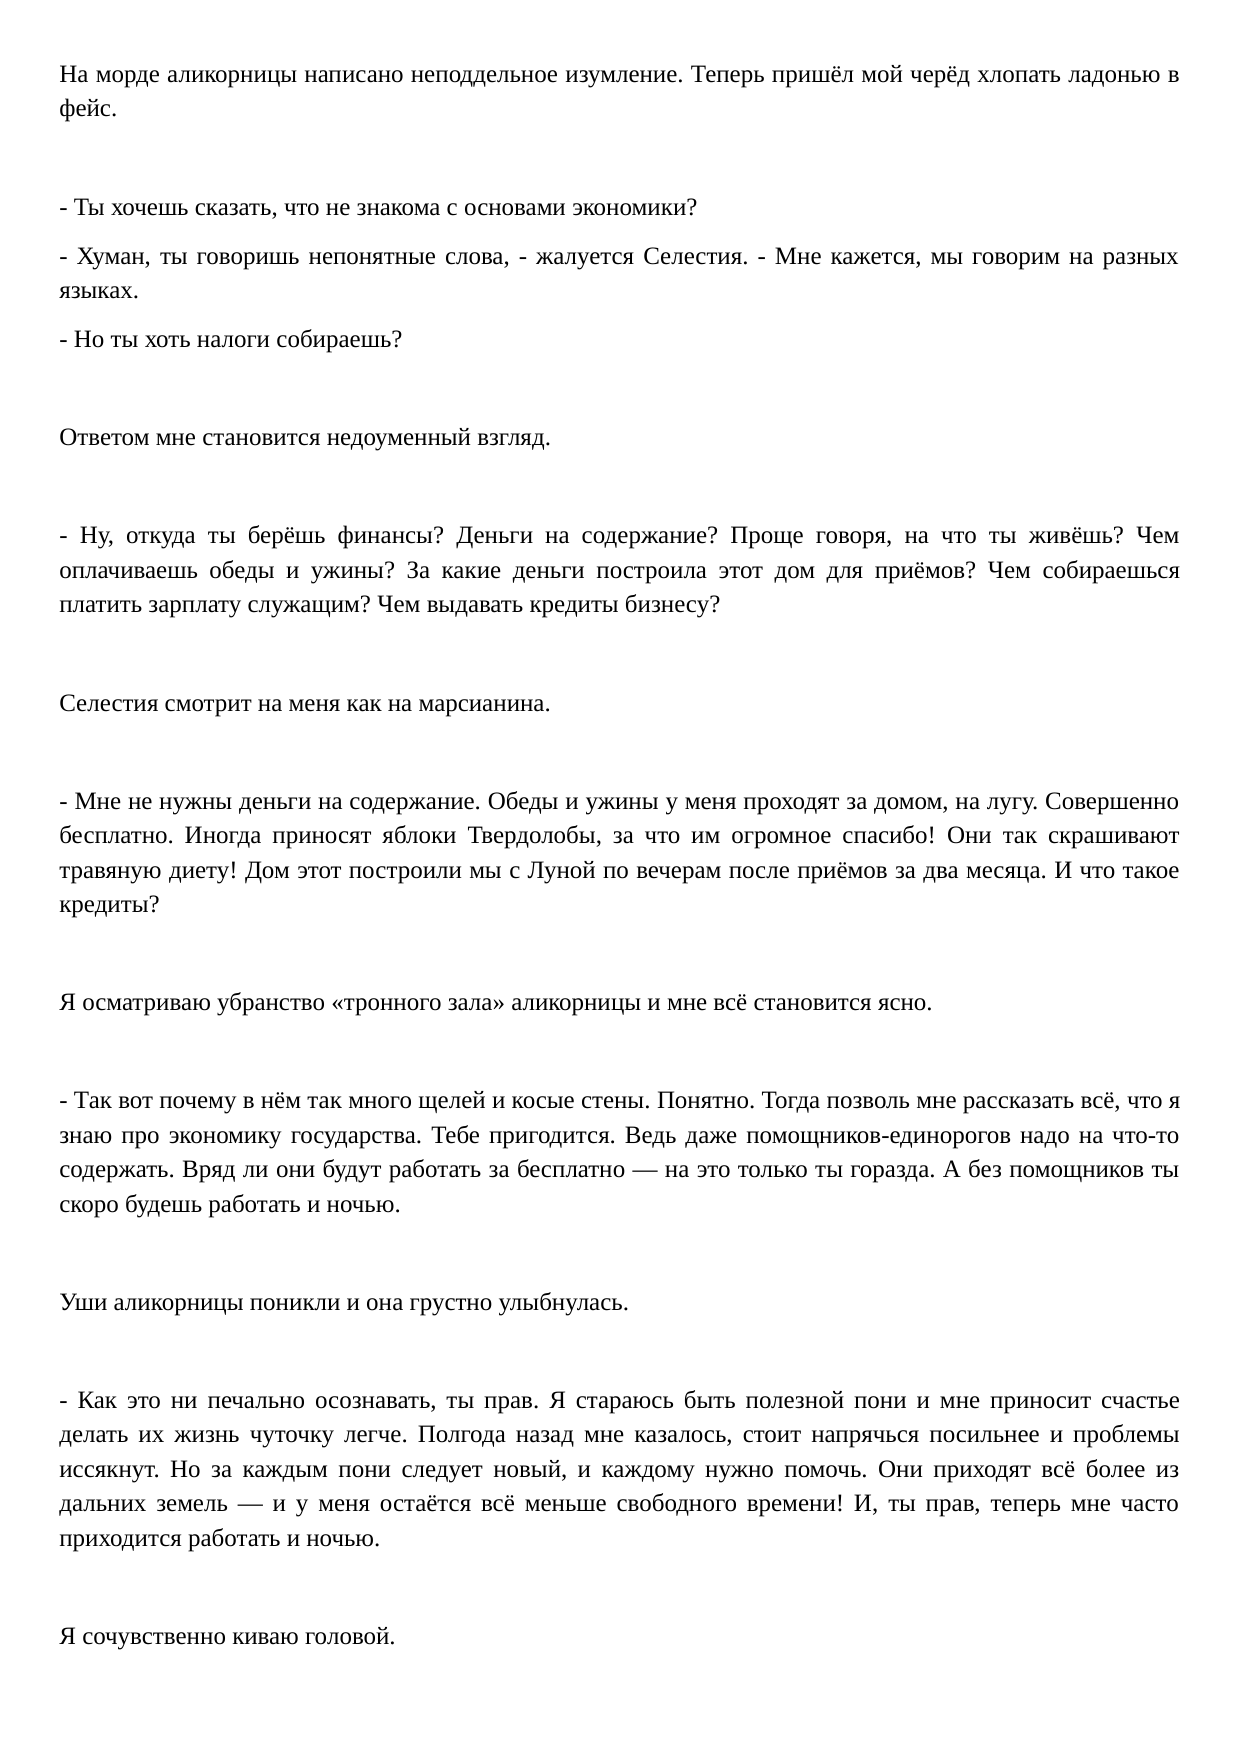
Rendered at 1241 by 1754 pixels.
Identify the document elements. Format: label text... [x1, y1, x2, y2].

text На морде аликорницы написано неподдельное изумление. Теперь пришёл мой черёд хлопать ладонью в фейс. [59, 59, 1181, 122]
text - Мне не нужны деньги на содержание. Обеды и ужины у меня проходят за домом, на лугу. Совершенно бесплатно. Иногда приносят яблоки Твердолобы, за что им огромное спасибо! Они так скрашивают травяную диету! Дом этот построили мы с Луной по вечерам после приёмов за два месяца. И что такое кредиты? [59, 786, 1181, 918]
text - Ты хочешь сказать, что не знакома с основами экономики? [59, 192, 1181, 220]
text Уши аликорницы поникли и она грустно улыбнулась. [59, 1287, 1181, 1316]
text Ответом мне становится недоуменный взгляд. [59, 422, 1181, 451]
text Я сочувственно киваю головой. [59, 1621, 1181, 1650]
text - Но ты хоть налоги собираешь? [59, 324, 1181, 353]
text Я осматриваю убранство «тронного зала» аликорницы и мне всё становится ясно. [59, 987, 1181, 1016]
text - Ну, откуда ты берёшь финансы? Деньги на содержание? Проще говоря, на что ты живёшь? Чем оплачиваешь обеды и ужины? За какие деньги построила этот дом для приёмов? Чем собираешься платить зарплату служащим? Чем выдавать кредиты бизнесу? [59, 521, 1181, 618]
text - Так вот почему в нём так много щелей и косые стены. Понятно. Тогда позволь мне рассказать всё, что я знаю про экономику государства. Тебе пригодится. Ведь даже помощников-единорогов надо на что-то содержать. Вряд ли они будут работать за бесплатно — на это только ты горазда. А без помощников ты скоро будешь работать и ночью. [59, 1085, 1181, 1218]
text Селестия смотрит на меня как на марсианина. [59, 688, 1181, 716]
text - Как это ни печально осознавать, ты прав. Я стараюсь быть полезной пони и мне приносит счастье делать их жизнь чуточку легче. Полгода назад мне казалось, стоит напрячься посильнее и проблемы иссякнут. Но за каждым пони следует новый, и каждому нужно помочь. Они приходят всё более из дальних земель — и у меня остаётся всё меньше свободного времени! И, ты прав, теперь мне часто приходится работать и ночью. [59, 1385, 1181, 1552]
text - Хуман, ты говоришь непонятные слова, - жалуется Селестия. - Мне кажется, мы говорим на разных языках. [59, 241, 1181, 304]
